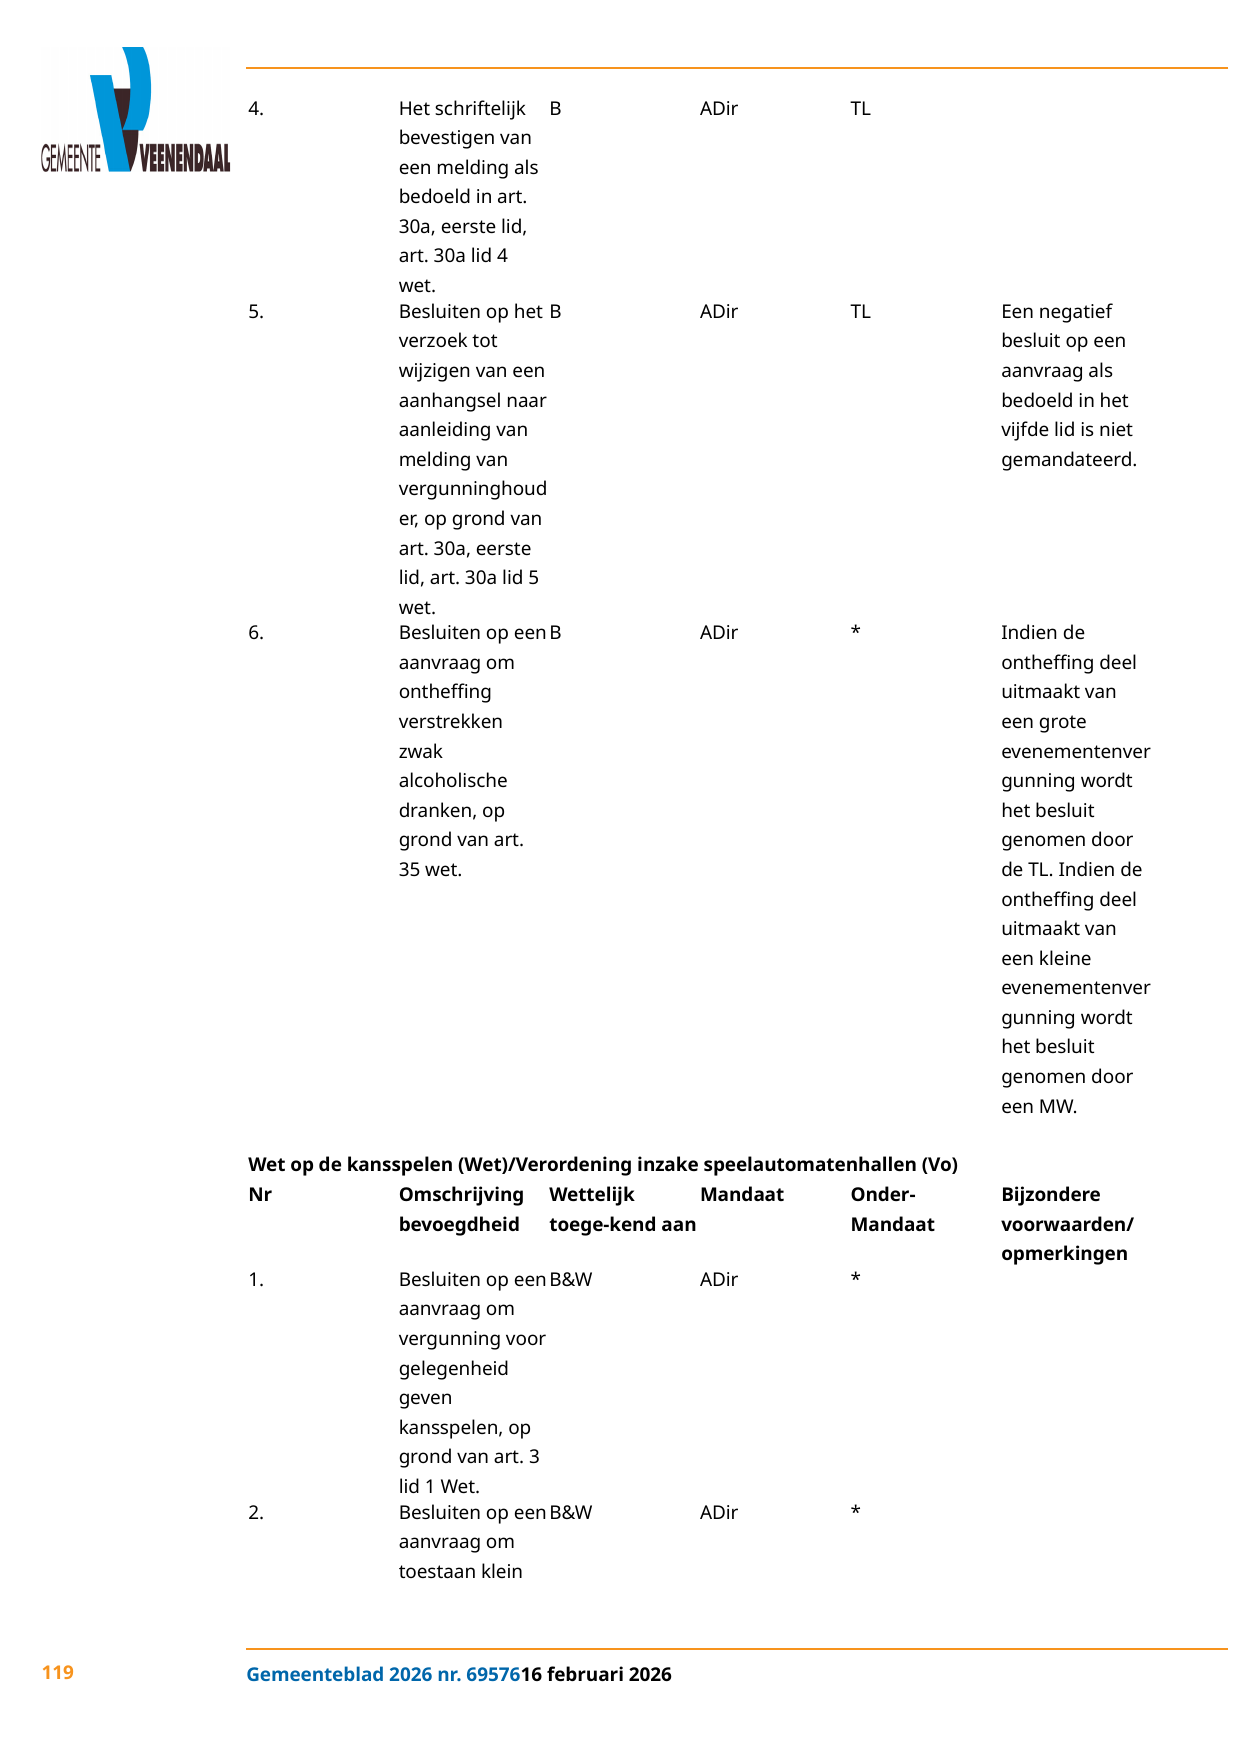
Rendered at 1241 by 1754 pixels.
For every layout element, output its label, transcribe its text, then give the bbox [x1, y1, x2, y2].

text Wet op de kansspelen (Wet)/Verordening inzake speelautomatenhallen (Vo) [248, 1151, 1152, 1177]
table_cell B&W [549, 1266, 700, 1499]
table_cell [1001, 1266, 1152, 1499]
table_cell Het schriftelijk bevestigen van een melding als bedoeld in art. 30a, eerste lid, art. 30a lid 4 wet. [399, 95, 549, 298]
table_cell Een negatief besluit op een aanvraag als bedoeld in het vijfde lid is niet gemandateerd. [1001, 298, 1152, 619]
table_cell 4. [248, 95, 398, 298]
table_cell B [549, 298, 700, 619]
table_cell ADir [700, 1266, 850, 1499]
table_cell * [850, 1266, 1001, 1499]
table_cell Besluiten op een aanvraag om vergunning voor gelegenheid geven kansspelen, op grond van art. 3 lid 1 Wet. [399, 1266, 549, 1499]
table_header Nr [248, 1181, 398, 1266]
table_cell B [549, 95, 700, 298]
table_header Omschrijving bevoegdheid [399, 1181, 549, 1266]
table_cell Besluiten op een aanvraag om toestaan klein [399, 1499, 549, 1584]
table_cell [248, 1499, 398, 1584]
table_cell [248, 1266, 398, 1499]
table_cell Besluiten op een aanvraag om ontheffing verstrekken zwak alcoholische dranken, op grond van art. 35 wet. [399, 620, 549, 1119]
table_cell * [850, 1499, 1001, 1584]
picture [41, 47, 130, 172]
table_cell Besluiten op het verzoek tot wijzigen van een aanhangsel naar aanleiding van melding van vergunninghouder, op grond van art. 30a, eerste lid, art. 30a lid 5 wet. [399, 298, 549, 619]
table_cell ADir [700, 1499, 850, 1584]
table_cell B&W [549, 1499, 700, 1584]
table_cell 6. [248, 620, 398, 1119]
table_header Bijzondere voorwaarden/ opmerkingen [1001, 1181, 1152, 1266]
table_cell ADir [700, 298, 850, 619]
table_cell Indien de ontheffing deel uitmaakt van een grote evenementenvergunning wordt het besluit genomen door de TL. Indien de ontheffing deel uitmaakt van een kleine evenementenvergunning wordt het besluit genomen door een MW. [1001, 620, 1152, 1119]
picture [123, 47, 231, 172]
table_cell [1001, 1499, 1152, 1584]
table_cell ADir [700, 620, 850, 1119]
table_cell TL [850, 298, 1001, 619]
table_cell B [549, 620, 700, 1119]
table_cell 5. [248, 298, 398, 619]
table_cell [1001, 95, 1152, 298]
table_header Mandaat [700, 1181, 850, 1266]
table_cell ADir [700, 95, 850, 298]
table_header Wettelijk toege-kend aan [549, 1181, 700, 1266]
table_cell TL [850, 95, 1001, 298]
table_cell * [850, 620, 1001, 1119]
table_header Onder- Mandaat [850, 1181, 1001, 1266]
